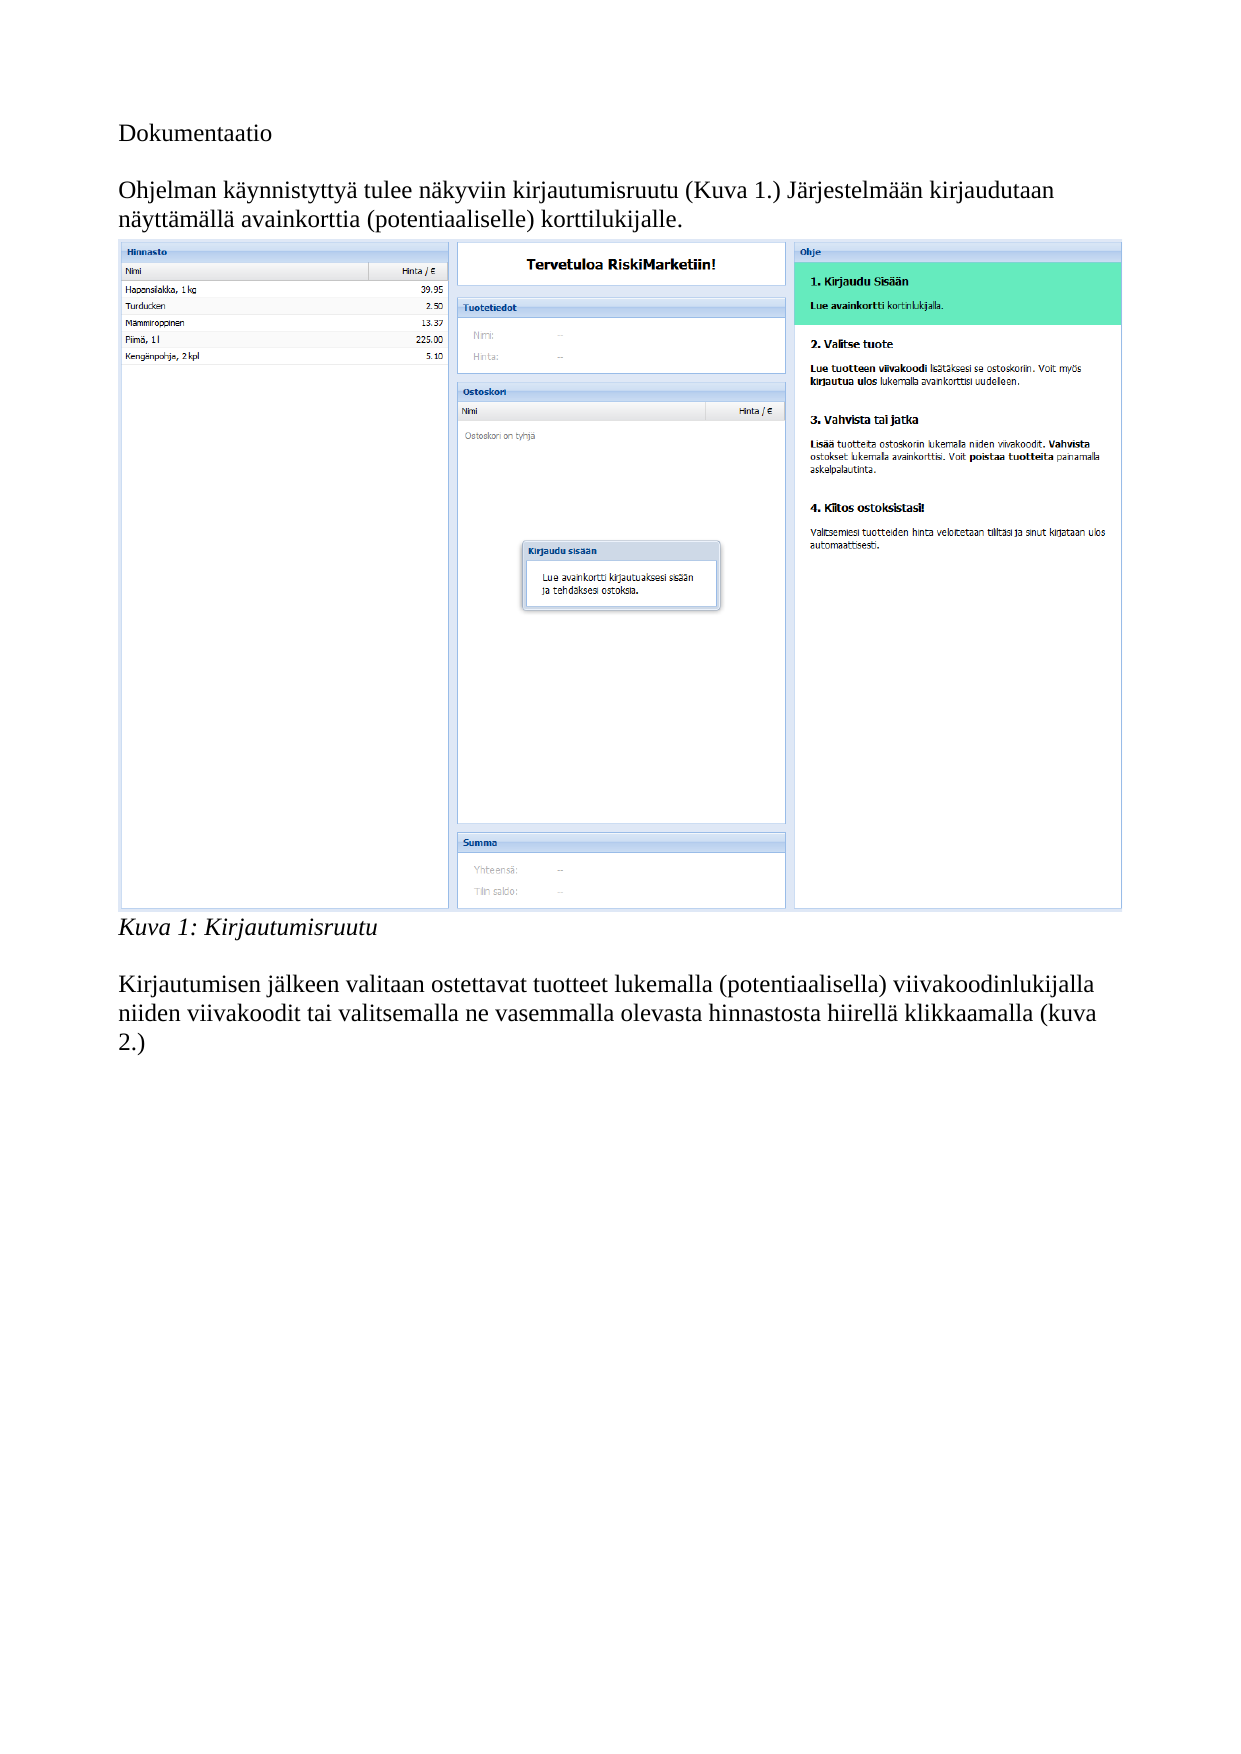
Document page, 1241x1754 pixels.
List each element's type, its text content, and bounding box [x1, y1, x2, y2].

text Kirjautumisen jälkeen valitaan ostettavat tuotteet lukemalla (potentiaalisella) viivakoodinlukijalla niiden viivakoodit tai valitsemalla ne vasemmalla olevasta hinnastosta hiirellä klikkaamalla (kuva 2.) [118, 969, 1122, 1056]
picture [118, 239, 1123, 912]
text Dokumentaatio [118, 118, 1122, 147]
text Ohjelman käynnistyttyä tulee näkyviin kirjautumisruutu (Kuva 1.) Järjestelmään kirjaudutaan näyttämällä avainkorttia (potentiaaliselle) korttilukijalle. [118, 176, 1122, 233]
text [118, 233, 1122, 239]
text Kuva 1: Kirjautumisruutu [118, 912, 1122, 941]
